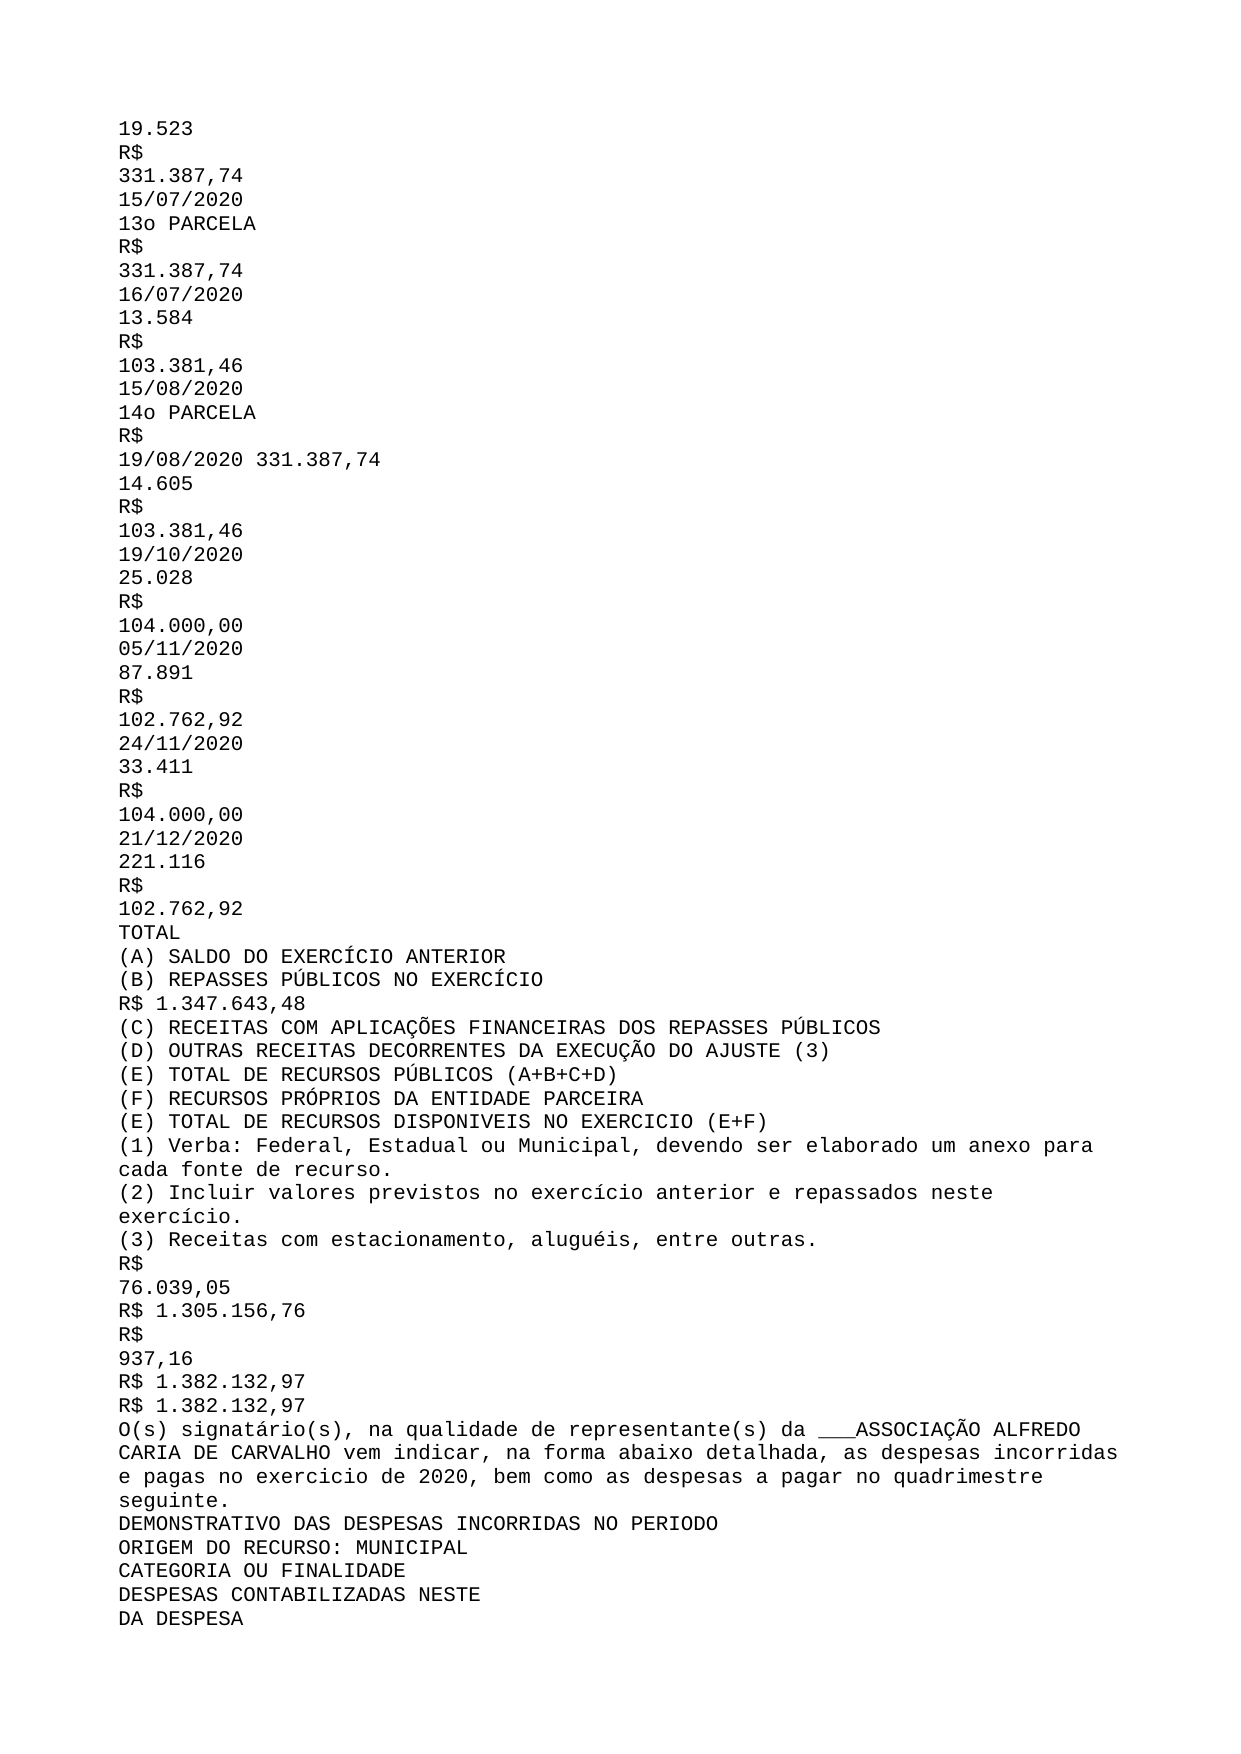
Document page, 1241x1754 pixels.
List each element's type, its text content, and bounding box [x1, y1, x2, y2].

text R$ [118, 1253, 1122, 1277]
text (1) Verba: Federal, Estadual ou Municipal, devendo ser elaborado um anexo para cada fonte de recurso. [118, 1135, 1122, 1182]
text 103.381,46 [118, 354, 1122, 378]
text 16/07/2020 [118, 284, 1122, 307]
text 13.584 [118, 307, 1122, 331]
text 33.411 [118, 757, 1122, 780]
text R$ 1.305.156,76 [118, 1300, 1122, 1324]
text R$ 1.347.643,48 [118, 993, 1122, 1017]
text 19/10/2020 [118, 544, 1122, 567]
text 21/12/2020 [118, 827, 1122, 851]
text R$ [118, 780, 1122, 804]
text (F) RECURSOS PRÓPRIOS DA ENTIDADE PARCEIRA [118, 1088, 1122, 1111]
text DA DESPESA [118, 1608, 1122, 1631]
text 87.891 [118, 662, 1122, 686]
text 25.028 [118, 567, 1122, 591]
text R$ [118, 1324, 1122, 1348]
text 937,16 [118, 1348, 1122, 1371]
text TOTAL [118, 922, 1122, 946]
text 76.039,05 [118, 1277, 1122, 1300]
text 331.387,74 [118, 260, 1122, 284]
text (E) TOTAL DE RECURSOS PÚBLICOS (A+B+C+D) [118, 1064, 1122, 1088]
text 14o PARCELA [118, 402, 1122, 426]
text R$ [118, 591, 1122, 615]
text R$ [118, 496, 1122, 520]
text 221.116 [118, 851, 1122, 875]
text 103.381,46 [118, 520, 1122, 544]
text R$ [118, 142, 1122, 165]
text 102.762,92 [118, 898, 1122, 922]
text 14.605 [118, 473, 1122, 496]
text (D) OUTRAS RECEITAS DECORRENTES DA EXECUÇÃO DO AJUSTE (3) [118, 1040, 1122, 1064]
text 05/11/2020 [118, 638, 1122, 662]
text 331.387,74 [118, 165, 1122, 189]
text (2) Incluir valores previstos no exercício anterior e repassados neste exercício. [118, 1182, 1122, 1229]
text R$ [118, 236, 1122, 260]
text CATEGORIA OU FINALIDADE [118, 1561, 1122, 1584]
text 102.762,92 [118, 709, 1122, 733]
text R$ [118, 426, 1122, 449]
text O(s) signatário(s), na qualidade de representante(s) da ___ASSOCIAÇÃO ALFREDO CARIA DE CARVALHO vem indicar, na forma abaixo detalhada, as despesas incorridas e pagas no exercicio de 2020, bem como as despesas a pagar no quadrimestre seguinte. [118, 1419, 1122, 1513]
text 19.523 [118, 118, 1122, 142]
text (3) Receitas com estacionamento, aluguéis, entre outras. [118, 1229, 1122, 1253]
text 13o PARCELA [118, 213, 1122, 236]
text R$ [118, 875, 1122, 898]
text (C) RECEITAS COM APLICAÇÕES FINANCEIRAS DOS REPASSES PÚBLICOS [118, 1017, 1122, 1040]
text 104.000,00 [118, 804, 1122, 827]
text 15/07/2020 [118, 189, 1122, 213]
text (E) TOTAL DE RECURSOS DISPONIVEIS NO EXERCICIO (E+F) [118, 1111, 1122, 1135]
text DESPESAS CONTABILIZADAS NESTE [118, 1584, 1122, 1608]
text ORIGEM DO RECURSO: MUNICIPAL [118, 1537, 1122, 1561]
text 24/11/2020 [118, 733, 1122, 757]
text R$ [118, 686, 1122, 709]
text 104.000,00 [118, 615, 1122, 638]
text R$ 1.382.132,97 [118, 1395, 1122, 1419]
text DEMONSTRATIVO DAS DESPESAS INCORRIDAS NO PERIODO [118, 1513, 1122, 1537]
text R$ 1.382.132,97 [118, 1371, 1122, 1395]
text (A) SALDO DO EXERCÍCIO ANTERIOR [118, 946, 1122, 969]
text (B) REPASSES PÚBLICOS NO EXERCÍCIO [118, 969, 1122, 993]
text 15/08/2020 [118, 378, 1122, 402]
text R$ [118, 331, 1122, 354]
text 19/08/2020 331.387,74 [118, 449, 1122, 473]
